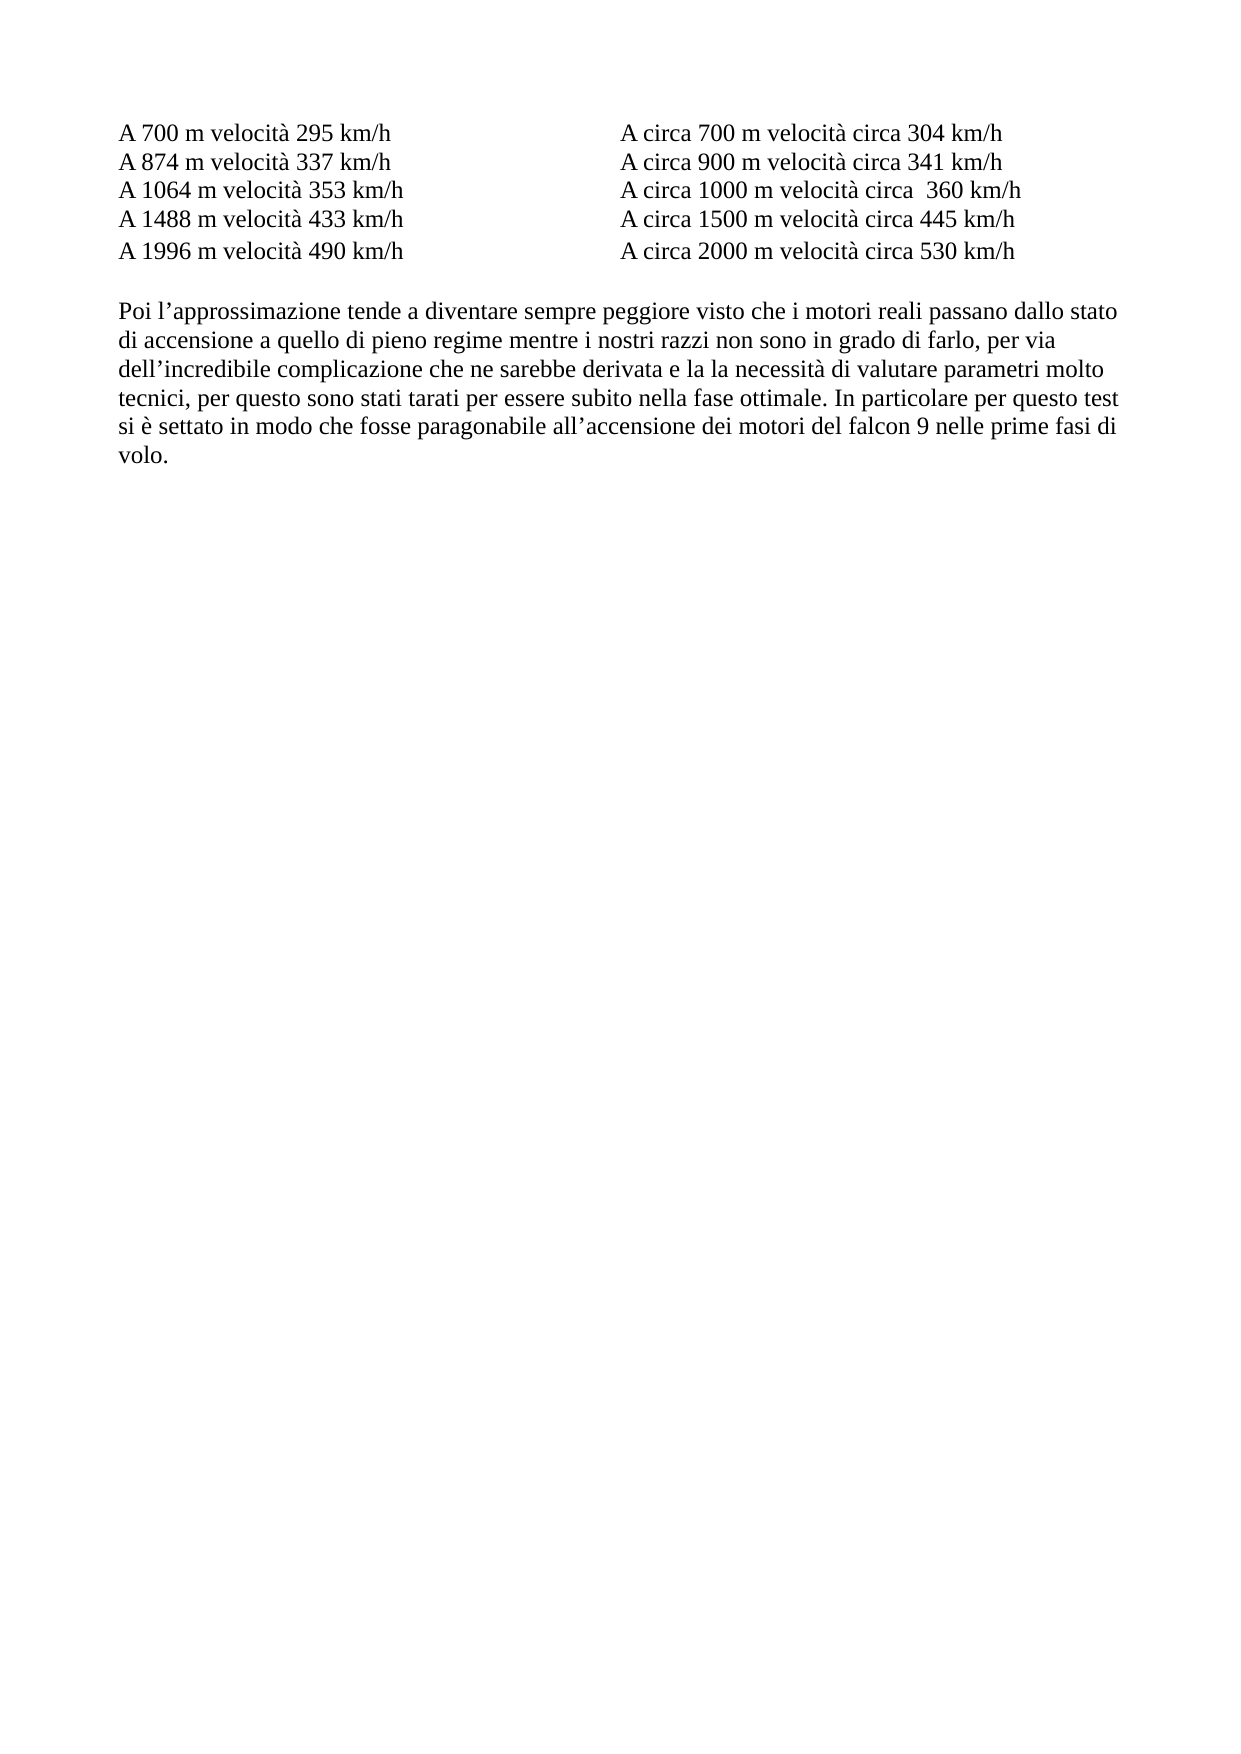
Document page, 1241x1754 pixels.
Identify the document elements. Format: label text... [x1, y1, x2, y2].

table_cell A circa 700 m velocità circa 304 km/h [620, 118, 1122, 147]
table_cell A 1996 m velocità 490 km/h [118, 236, 620, 268]
table_cell A 700 m velocità 295 km/h [118, 118, 620, 147]
table_cell A 1488 m velocità 433 km/h [118, 204, 620, 236]
table_cell A circa 1000 m velocità circa 360 km/h [620, 176, 1122, 204]
table_cell A circa 1500 m velocità circa 445 km/h [620, 204, 1122, 236]
table_cell A circa 900 m velocità circa 341 km/h [620, 147, 1122, 176]
table_cell A 1064 m velocità 353 km/h [118, 176, 620, 204]
text Poi l’approssimazione tende a diventare sempre peggiore visto che i motori reali passano dallo stato di accensione a quello di pieno regime mentre i nostri razzi non sono in grado di farlo, per via dell’incredibile complicazione che ne sarebbe derivata e la la necessità di valutare parametri molto tecnici, per questo sono stati tarati per essere subito nella fase ottimale. In particolare per questo test si è settato in modo che fosse paragonabile all’accensione dei motori del falcon 9 nelle prime fasi di volo. [118, 296, 1122, 469]
table_cell A 874 m velocità 337 km/h [118, 147, 620, 176]
table_cell A circa 2000 m velocità circa 530 km/h [620, 236, 1122, 268]
